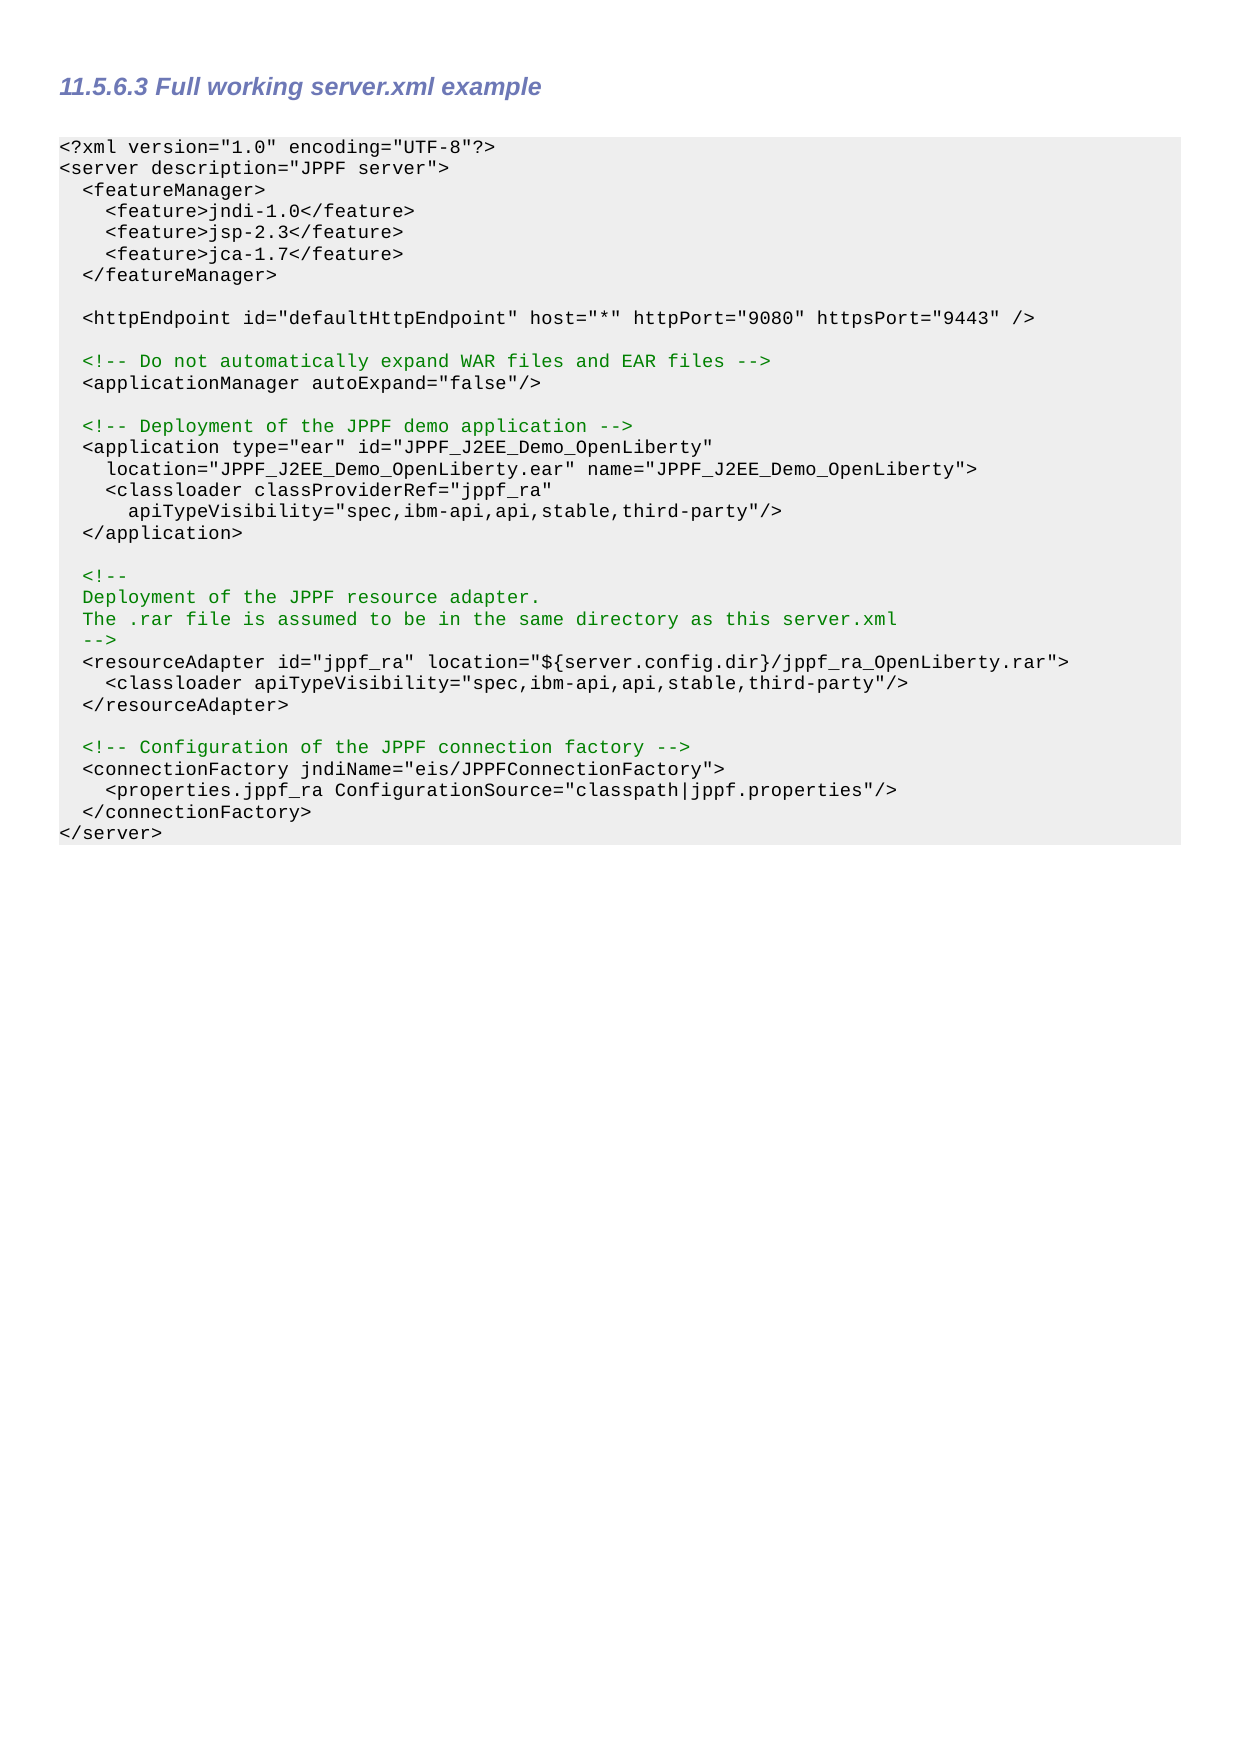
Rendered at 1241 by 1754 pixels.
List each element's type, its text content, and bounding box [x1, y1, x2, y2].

text <connectionFactory jndiName="eis/JPPFConnectionFactory"> [59, 759, 1181, 781]
text <resourceAdapter id="jppf_ra" location="${server.config.dir}/jppf_ra_OpenLiberty.rar"> [59, 652, 1181, 673]
text </resourceAdapter> [59, 695, 1181, 716]
text </application> [59, 523, 1181, 545]
text <!-- Deployment of the JPPF demo application --> [59, 416, 1181, 437]
text </connectionFactory> [59, 802, 1181, 824]
text <classloader classProviderRef="jppf_ra" [59, 480, 1181, 502]
text Deployment of the JPPF resource adapter. [59, 588, 1181, 609]
text <!-- Configuration of the JPPF connection factory --> [59, 738, 1181, 759]
text </featureManager> [59, 266, 1181, 287]
text <feature>jca-1.7</feature> [59, 244, 1181, 266]
text <featureManager> [59, 180, 1181, 201]
text <applicationManager autoExpand="false"/> [59, 373, 1181, 394]
text </server> [59, 824, 1181, 845]
text <!-- Do not automatically expand WAR files and EAR files --> [59, 352, 1181, 373]
text <properties.jppf_ra ConfigurationSource="classpath|jppf.properties"/> [59, 781, 1181, 802]
text location="JPPF_J2EE_Demo_OpenLiberty.ear" name="JPPF_J2EE_Demo_OpenLiberty"> [59, 459, 1181, 480]
text <?xml version="1.0" encoding="UTF-8"?> [59, 137, 1181, 158]
subtitle Full working server.xml example [59, 71, 1181, 101]
text <feature>jsp-2.3</feature> [59, 223, 1181, 244]
text <classloader apiTypeVisibility="spec,ibm-api,api,stable,third-party"/> [59, 673, 1181, 695]
text --> [59, 631, 1181, 652]
text apiTypeVisibility="spec,ibm-api,api,stable,third-party"/> [59, 502, 1181, 523]
text <httpEndpoint id="defaultHttpEndpoint" host="*" httpPort="9080" httpsPort="9443" /> [59, 309, 1181, 330]
text <feature>jndi-1.0</feature> [59, 201, 1181, 223]
text The .rar file is assumed to be in the same directory as this server.xml [59, 609, 1181, 631]
text <!-- [59, 566, 1181, 588]
text <application type="ear" id="JPPF_J2EE_Demo_OpenLiberty" [59, 437, 1181, 459]
text <server description="JPPF server"> [59, 158, 1181, 180]
